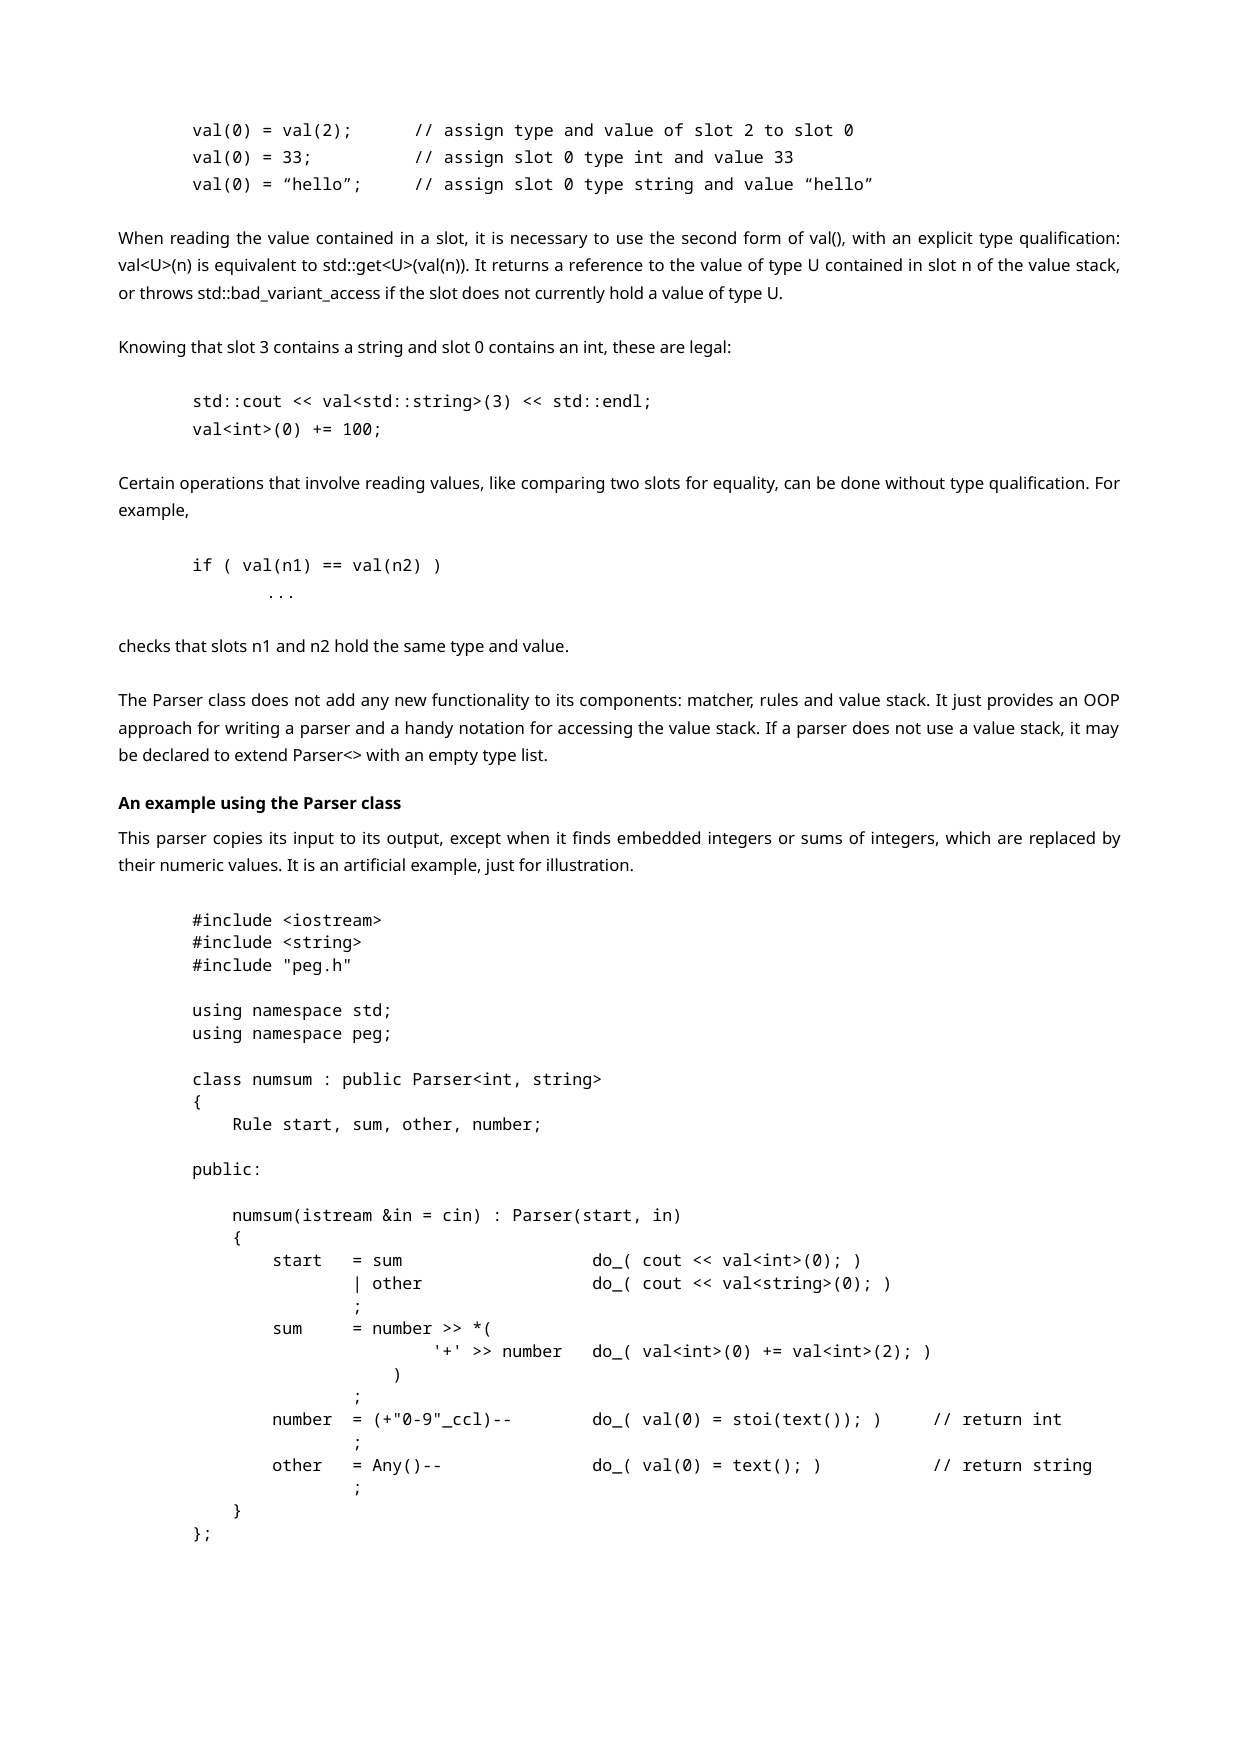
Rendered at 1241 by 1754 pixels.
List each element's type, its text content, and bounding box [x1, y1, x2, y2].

text Rule start, sum, other, number; [192, 1113, 1122, 1135]
text using namespace std; [192, 999, 1122, 1022]
text val(0) = “hello”; // assign slot 0 type string and value “hello” [192, 172, 1122, 195]
text checks that slots n1 and n2 hold the same type and value. [118, 635, 1122, 657]
text Certain operations that involve reading values, like comparing two slots for equality, can be done without type qualification. For example, [118, 472, 1122, 521]
text { [192, 1226, 1122, 1249]
text Knowing that slot 3 contains a string and slot 0 contains an int, these are legal: [118, 336, 1122, 358]
text ; [192, 1294, 1122, 1317]
text val(0) = val(2); // assign type and value of slot 2 to slot 0 [192, 118, 1122, 141]
text val(0) = 33; // assign slot 0 type int and value 33 [192, 145, 1122, 168]
text using namespace peg; [192, 1022, 1122, 1044]
text numsum(istream &in = cin) : Parser(start, in) [192, 1203, 1122, 1226]
text ) [192, 1362, 1122, 1385]
text '+' >> number do_( val<int>(0) += val<int>(2); ) [192, 1340, 1122, 1362]
text #include <iostream> [192, 908, 1122, 931]
subtitle An example using the Parser class [118, 791, 1122, 814]
text std::cout << val<std::string>(3) << std::endl; [192, 390, 1122, 413]
text ; [192, 1385, 1122, 1408]
text if ( val(n1) == val(n2) ) [192, 553, 1122, 576]
text class numsum : public Parser<int, string> [192, 1067, 1122, 1090]
text start = sum do_( cout << val<int>(0); ) [192, 1249, 1122, 1272]
text { [192, 1090, 1122, 1113]
text #include <string> [192, 931, 1122, 954]
text #include "peg.h" [192, 954, 1122, 976]
text public: [192, 1158, 1122, 1181]
text sum = number >> *( [192, 1317, 1122, 1340]
text When reading the value contained in a slot, it is necessary to use the second form of val(), with an explicit type qualification: val<U>(n) is equivalent to std::get<U>(val(n)). It returns a reference to the value of type U contained in slot n of the value stack, or throws std::bad_variant_access if the slot does not currently hold a value of type U. [118, 227, 1122, 304]
text ; [192, 1431, 1122, 1453]
text }; [192, 1521, 1122, 1544]
text other = Any()-- do_( val(0) = text(); ) // return string [192, 1453, 1122, 1476]
text This parser copies its input to its output, except when it finds embedded integers or sums of integers, which are replaced by their numeric values. It is an artificial example, just for illustration. [118, 827, 1122, 877]
text } [192, 1499, 1122, 1521]
text val<int>(0) += 100; [192, 417, 1122, 440]
text ... [192, 580, 1122, 603]
text number = (+"0-9"_ccl)-- do_( val(0) = stoi(text()); ) // return int [192, 1408, 1122, 1431]
text | other do_( cout << val<string>(0); ) [192, 1272, 1122, 1294]
text ; [192, 1476, 1122, 1499]
text The Parser class does not add any new functionality to its components: matcher, rules and value stack. It just provides an OOP approach for writing a parser and a handy notation for accessing the value stack. If a parser does not use a value stack, it may be declared to extend Parser<> with an empty type list. [118, 689, 1122, 766]
